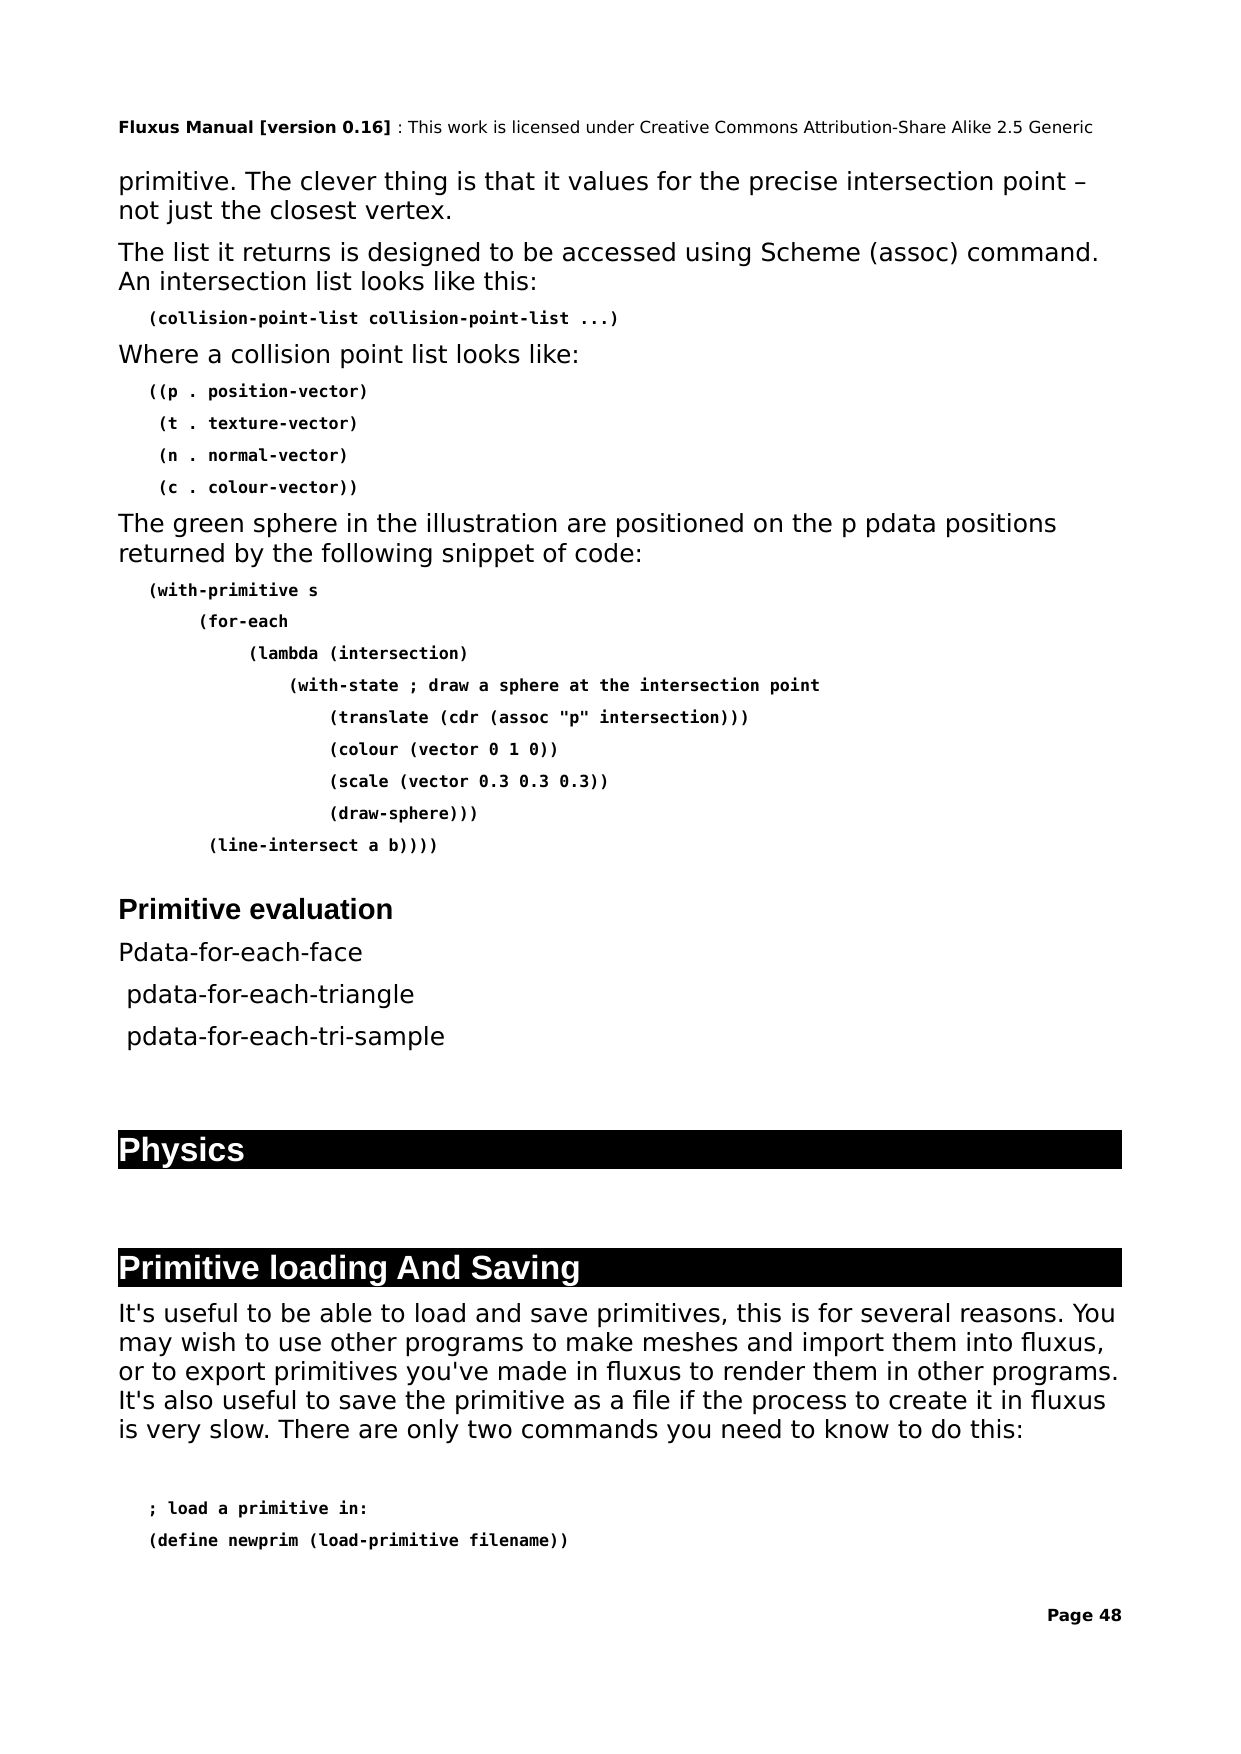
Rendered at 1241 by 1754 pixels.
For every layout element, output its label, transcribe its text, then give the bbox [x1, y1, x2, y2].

text Pdata-for-each-face [118, 938, 1122, 968]
text ((p . position-vector) [148, 382, 1122, 402]
text (define newprim (load-primitive filename)) [148, 1531, 1122, 1550]
text pdata-for-each-tri-sample [118, 1022, 1122, 1051]
text (line-intersect a b)))) [148, 836, 1122, 855]
text (lambda (intersection) [148, 644, 1122, 664]
text primitive. The clever thing is that it values for the precise intersection point – not just the closest vertex. [118, 167, 1122, 225]
text The list it returns is designed to be accessed using Scheme (assoc) command. An intersection list looks like this: [118, 238, 1122, 296]
text (translate (cdr (assoc "p" intersection))) [148, 708, 1122, 727]
text (with-primitive s [148, 581, 1122, 600]
text ; load a primitive in: [148, 1499, 1122, 1518]
text (c . colour-vector)) [148, 478, 1122, 497]
text (colour (vector 0 1 0)) [148, 740, 1122, 759]
subtitle Primitive evaluation [118, 892, 1122, 926]
text (with-state ; draw a sphere at the intersection point [148, 676, 1122, 696]
text (t . texture-vector) [148, 414, 1122, 433]
text (n . normal-vector) [148, 446, 1122, 465]
text Where a collision point list looks like: [118, 341, 1122, 370]
text The green sphere in the illustration are positioned on the p pdata positions returned by the following snippet of code: [118, 510, 1122, 568]
text (scale (vector 0.3 0.3 0.3)) [148, 772, 1122, 791]
text (for-each [148, 612, 1122, 632]
subtitle Primitive loading And Saving [118, 1248, 1122, 1287]
text (draw-sphere))) [148, 804, 1122, 823]
text It's useful to be able to load and save primitives, this is for several reasons. You may wish to use other programs to make meshes and import them into fluxus, or to export primitives you've made in fluxus to render them in other programs. It's also useful to save the primitive as a file if the process to create it in fluxus is very slow. There are only two commands you need to know to do this: [118, 1299, 1122, 1445]
text (collision-point-list collision-point-list ...) [148, 309, 1122, 328]
text pdata-for-each-triangle [118, 980, 1122, 1009]
subtitle Physics [118, 1130, 1122, 1169]
